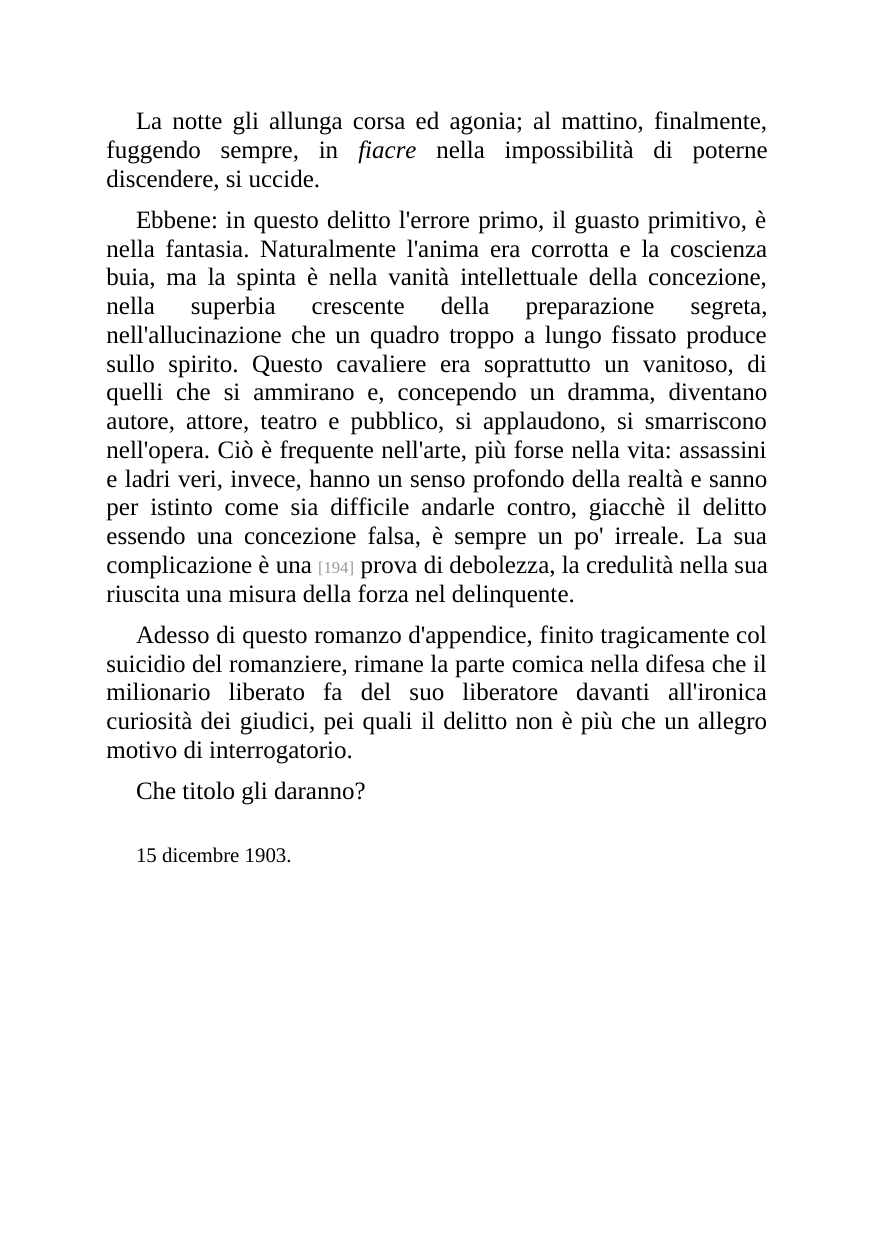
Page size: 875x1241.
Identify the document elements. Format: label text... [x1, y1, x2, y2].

text Ebbene: in questo delitto l'errore primo, il guasto primitivo, è nella fantasia. Naturalmente l'anima era corrotta e la coscienza buia, ma la spinta è nella vanità intellettuale della concezione, nella superbia crescente della preparazione segreta, nell'allucinazione che un quadro troppo a lungo fissato produce sullo spirito. Questo cavaliere era soprattutto un vanitoso, di quelli che si ammirano e, concependo un dramma, diventano autore, attore, teatro e pubblico, si applaudono, si smarriscono nell'opera. Ciò è frequente nell'arte, più forse nella vita: assassini e ladri veri, invece, hanno un senso profondo della realtà e sanno per istinto come sia difficile andarle contro, giacchè il delitto essendo una concezione falsa, è sempre un po' irreale. La sua complicazione è una [194] prova di debolezza, la credulità nella sua riuscita una misura della forza nel delinquente. [106, 205, 768, 607]
text La notte gli allunga corsa ed agonia; al mattino, finalmente, fuggendo sempre, in fiacre nella impossibilità di poterne discendere, si uccide. [106, 106, 768, 192]
text Che titolo gli daranno? [106, 776, 768, 805]
text 15 dicembre 1903. [106, 842, 768, 867]
text Adesso di questo romanzo d'appendice, finito tragicamente col suicidio del romanziere, rimane la parte comica nella difesa che il milionario liberato fa del suo liberatore davanti all'ironica curiosità dei giudici, pei quali il delitto non è più che un allegro motivo di interrogatorio. [106, 620, 768, 764]
